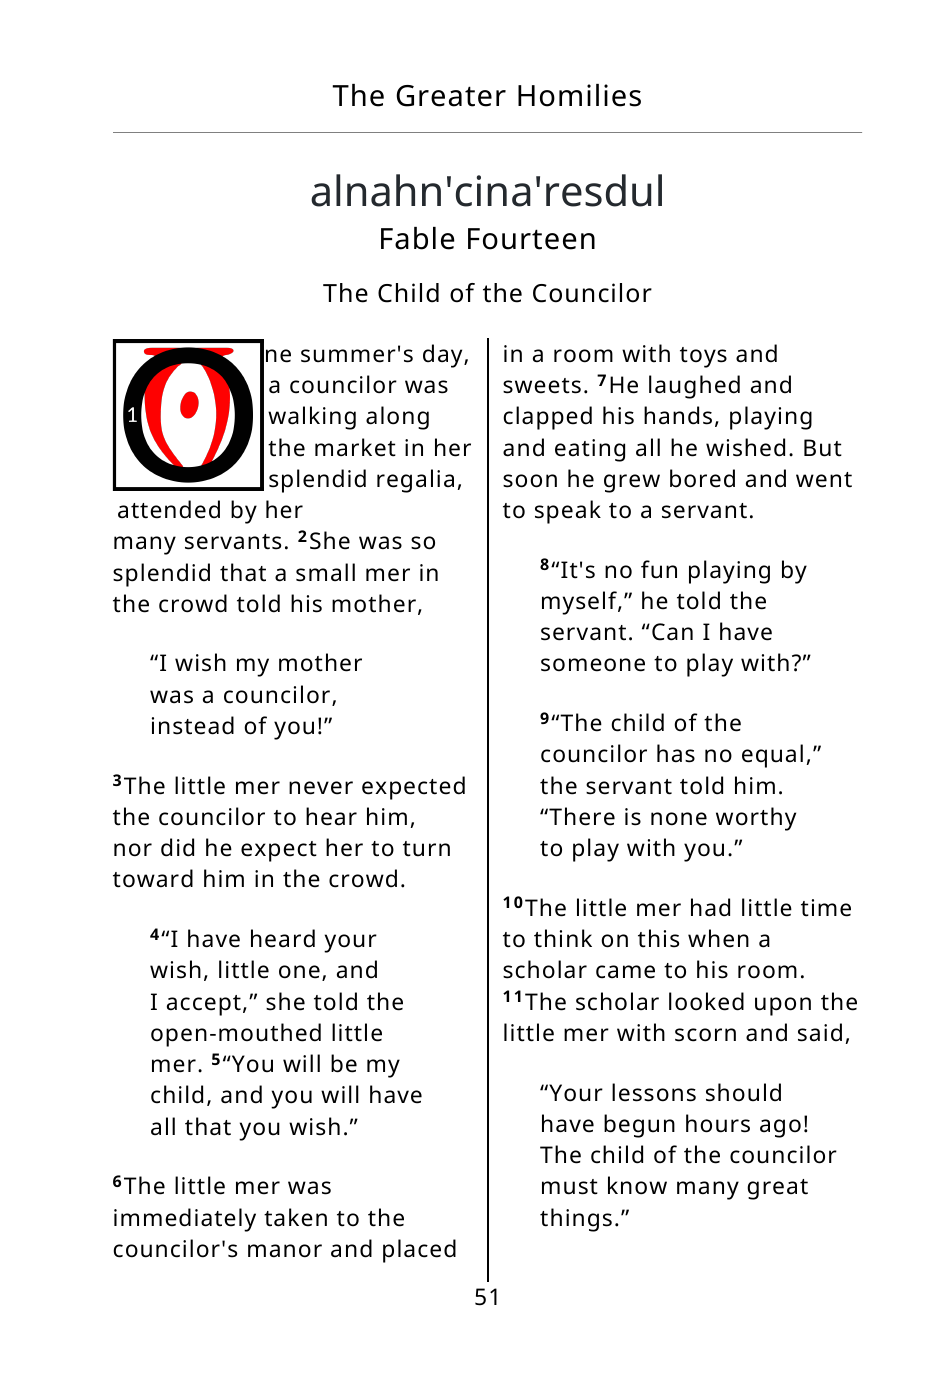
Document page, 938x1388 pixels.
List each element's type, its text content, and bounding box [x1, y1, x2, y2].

subtitle alnahn'cina'resdul [112, 162, 862, 218]
text The Child of the Councilor [112, 275, 862, 309]
text in a room with toys and sweets. 7He laughed and clapped his hands, playing and eating all he wished. But soon he grew bored and went to speak to a servant. [502, 338, 862, 525]
text a councilor was [264, 369, 472, 400]
text Fable Fourteen [112, 218, 862, 258]
text ne summer's day, [112, 338, 472, 369]
text 8“It's no fun playing by myself,” he told the servant. “Can I have someone to play with?” [540, 554, 844, 679]
text “Your lessons should have begun hours ago! The child of the councilor must know many great things.” [540, 1076, 844, 1233]
text 4“I have heard your wish, little one, and I accept,” she told the open-mouthed little mer. 5“You will be my child, and you will have all that you wish.” [150, 923, 435, 1142]
text 9“The child of the councilor has no equal,” the servant told him. “There is none worthy to play with you.” [540, 707, 844, 863]
text walking along [264, 400, 472, 431]
picture [112, 339, 264, 491]
text “I wish my mother was a councilor, instead of you!” [150, 647, 435, 741]
text 10The little mer had little time to think on this when a scholar came to his room. 11The scholar looked upon the little mer with scorn and said, [502, 892, 862, 1048]
text The Greater Homilies [112, 75, 862, 115]
text 6The little mer was immediately taken to the councilor's manor and placed [112, 1170, 472, 1264]
text 3The little mer never expected the councilor to hear him, nor did he expect her to turn toward him in the crowd. [112, 769, 472, 894]
text the market in her [264, 431, 472, 463]
text many servants. 2She was so splendid that a small mer in the crowd told his mother, [112, 525, 472, 619]
text splendid regalia, [112, 463, 472, 494]
text attended by her [112, 494, 472, 525]
